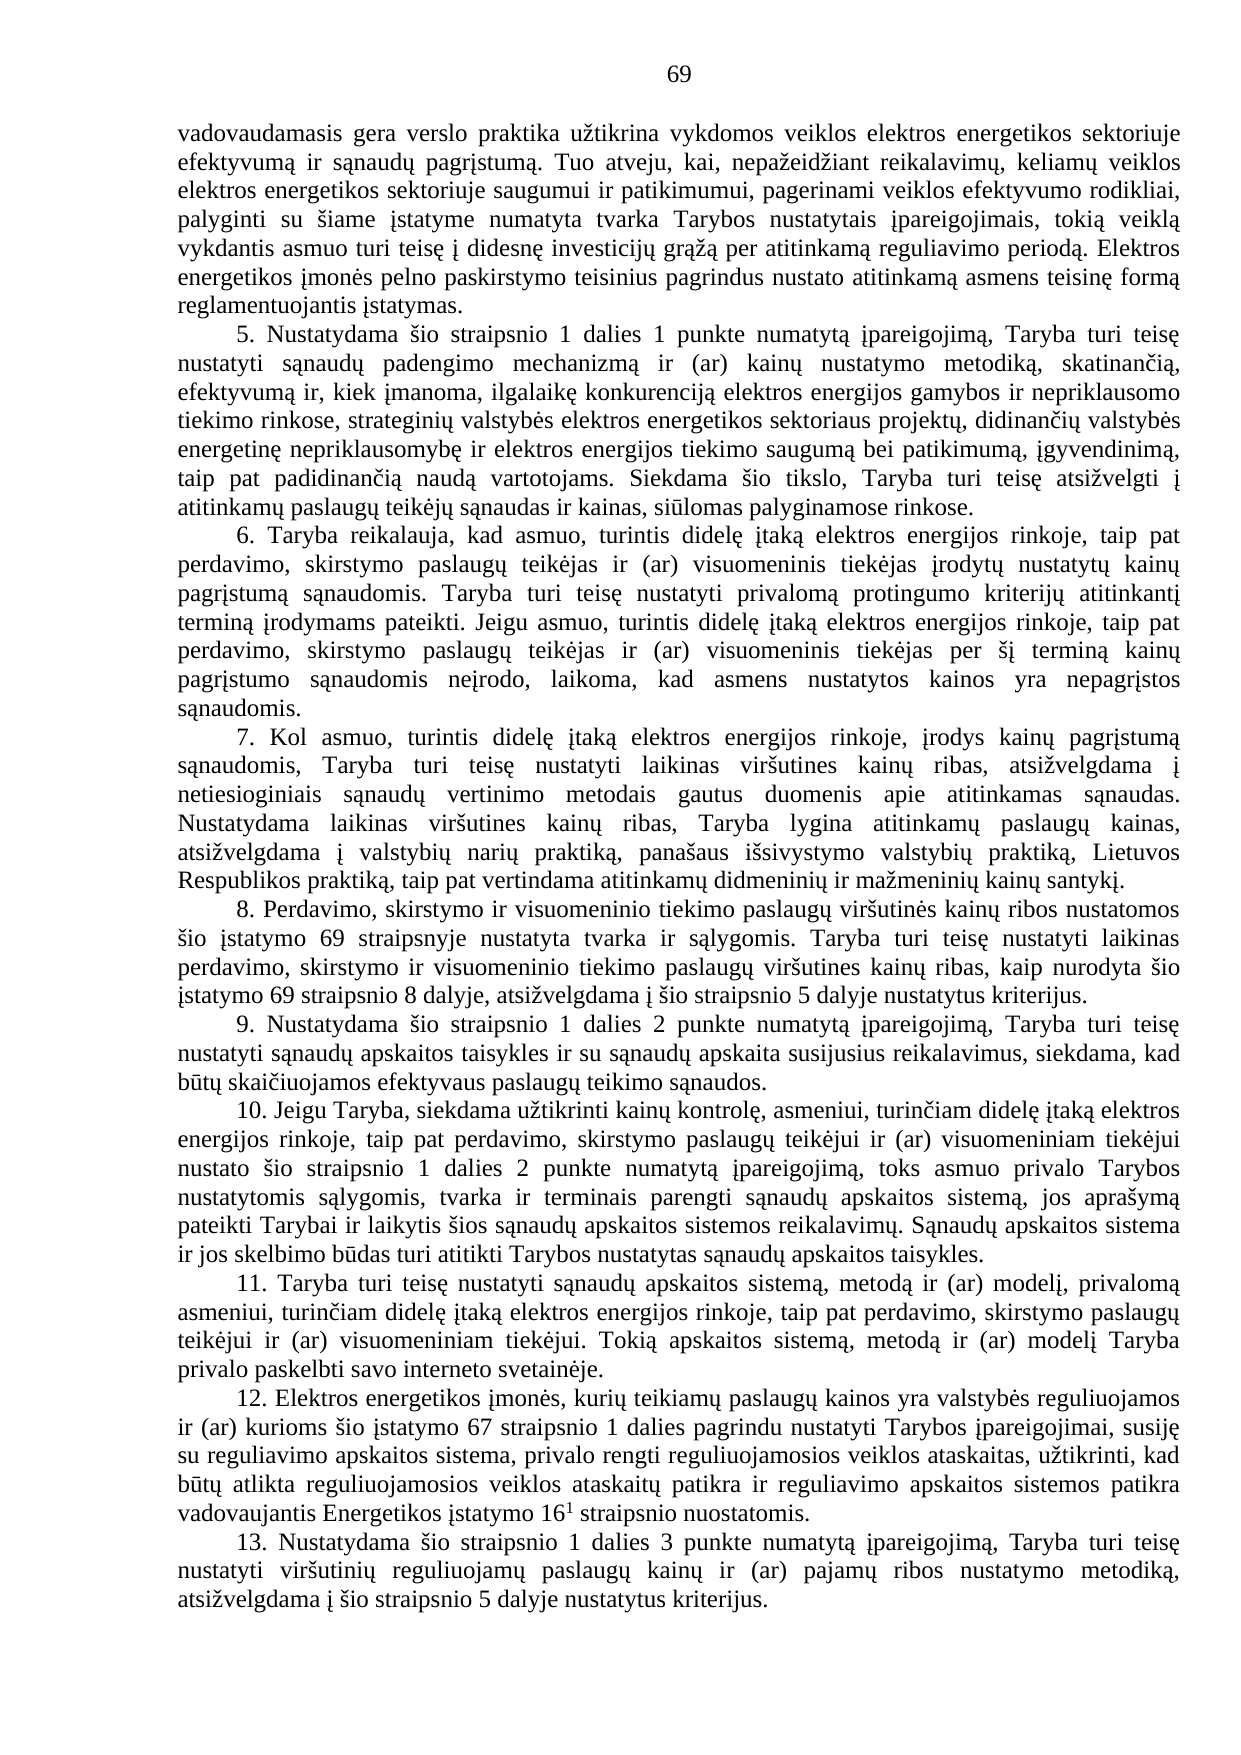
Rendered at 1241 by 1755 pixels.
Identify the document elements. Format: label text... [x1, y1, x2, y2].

text 9. Nustatydama šio straipsnio 1 dalies 2 punkte numatytą įpareigojimą, Taryba turi teisę nustatyti sąnaudų apskaitos taisykles ir su sąnaudų apskaita susijusius reikalavimus, siekdama, kad būtų skaičiuojamos efektyvaus paslaugų teikimo sąnaudos. [177, 1009, 1181, 1096]
text 13. Nustatydama šio straipsnio 1 dalies 3 punkte numatytą įpareigojimą, Taryba turi teisę nustatyti viršutinių reguliuojamų paslaugų kainų ir (ar) pajamų ribos nustatymo metodiką, atsižvelgdama į šio straipsnio 5 dalyje nustatytus kriterijus. [177, 1527, 1181, 1613]
text 7. Kol asmuo, turintis didelę įtaką elektros energijos rinkoje, įrodys kainų pagrįstumą sąnaudomis, Taryba turi teisę nustatyti laikinas viršutines kainų ribas, atsižvelgdama į netiesioginiais sąnaudų vertinimo metodais gautus duomenis apie atitinkamas sąnaudas. Nustatydama laikinas viršutines kainų ribas, Taryba lygina atitinkamų paslaugų kainas, atsižvelgdama į valstybių narių praktiką, panašaus išsivystymo valstybių praktiką, Lietuvos Respublikos praktiką, taip pat vertindama atitinkamų didmeninių ir mažmeninių kainų santykį. [177, 722, 1181, 894]
text 5. Nustatydama šio straipsnio 1 dalies 1 punkte numatytą įpareigojimą, Taryba turi teisę nustatyti sąnaudų padengimo mechanizmą ir (ar) kainų nustatymo metodiką, skatinančią, efektyvumą ir, kiek įmanoma, ilgalaikę konkurenciją elektros energijos gamybos ir nepriklausomo tiekimo rinkose, strateginių valstybės elektros energetikos sektoriaus projektų, didinančių valstybės energetinę nepriklausomybę ir elektros energijos tiekimo saugumą bei patikimumą, įgyvendinimą, taip pat padidinančią naudą vartotojams. Siekdama šio tikslo, Taryba turi teisę atsižvelgti į atitinkamų paslaugų teikėjų sąnaudas ir kainas, siūlomas palyginamose rinkose. [177, 319, 1181, 521]
text 6. Taryba reikalauja, kad asmuo, turintis didelę įtaką elektros energijos rinkoje, taip pat perdavimo, skirstymo paslaugų teikėjas ir (ar) visuomeninis tiekėjas įrodytų nustatytų kainų pagrįstumą sąnaudomis. Taryba turi teisę nustatyti privalomą protingumo kriterijų atitinkantį terminą įrodymams pateikti. Jeigu asmuo, turintis didelę įtaką elektros energijos rinkoje, taip pat perdavimo, skirstymo paslaugų teikėjas ir (ar) visuomeninis tiekėjas per šį terminą kainų pagrįstumo sąnaudomis neįrodo, laikoma, kad asmens nustatytos kainos yra nepagrįstos sąnaudomis. [177, 521, 1181, 722]
text 12. Elektros energetikos įmonės, kurių teikiamų paslaugų kainos yra valstybės reguliuojamos ir (ar) kurioms šio įstatymo 67 straipsnio 1 dalies pagrindu nustatyti Tarybos įpareigojimai, susiję su reguliavimo apskaitos sistema, privalo rengti reguliuojamosios veiklos ataskaitas, užtikrinti, kad būtų atlikta reguliuojamosios veiklos ataskaitų patikra ir reguliavimo apskaitos sistemos patikra vadovaujantis Energetikos įstatymo 161 straipsnio nuostatomis. [177, 1383, 1181, 1527]
text 10. Jeigu Taryba, siekdama užtikrinti kainų kontrolę, asmeniui, turinčiam didelę įtaką elektros energijos rinkoje, taip pat perdavimo, skirstymo paslaugų teikėjui ir (ar) visuomeniniam tiekėjui nustato šio straipsnio 1 dalies 2 punkte numatytą įpareigojimą, toks asmuo privalo Tarybos nustatytomis sąlygomis, tvarka ir terminais parengti sąnaudų apskaitos sistemą, jos aprašymą pateikti Tarybai ir laikytis šios sąnaudų apskaitos sistemos reikalavimų. Sąnaudų apskaitos sistema ir jos skelbimo būdas turi atitikti Tarybos nustatytas sąnaudų apskaitos taisykles. [177, 1096, 1181, 1268]
text 11. Taryba turi teisę nustatyti sąnaudų apskaitos sistemą, metodą ir (ar) modelį, privalomą asmeniui, turinčiam didelę įtaką elektros energijos rinkoje, taip pat perdavimo, skirstymo paslaugų teikėjui ir (ar) visuomeniniam tiekėjui. Tokią apskaitos sistemą, metodą ir (ar) modelį Taryba privalo paskelbti savo interneto svetainėje. [177, 1268, 1181, 1383]
text vadovaudamasis gera verslo praktika užtikrina vykdomos veiklos elektros energetikos sektoriuje efektyvumą ir sąnaudų pagrįstumą. Tuo atveju, kai, nepažeidžiant reikalavimų, keliamų veiklos elektros energetikos sektoriuje saugumui ir patikimumui, pagerinami veiklos efektyvumo rodikliai, palyginti su šiame įstatyme numatyta tvarka Tarybos nustatytais įpareigojimais, tokią veiklą vykdantis asmuo turi teisę į didesnę investicijų grąžą per atitinkamą reguliavimo periodą. Elektros energetikos įmonės pelno paskirstymo teisinius pagrindus nustato atitinkamą asmens teisinę formą reglamentuojantis įstatymas. [177, 118, 1181, 319]
text 8. Perdavimo, skirstymo ir visuomeninio tiekimo paslaugų viršutinės kainų ribos nustatomos šio įstatymo 69 straipsnyje nustatyta tvarka ir sąlygomis. Taryba turi teisę nustatyti laikinas perdavimo, skirstymo ir visuomeninio tiekimo paslaugų viršutines kainų ribas, kaip nurodyta šio įstatymo 69 straipsnio 8 dalyje, atsižvelgdama į šio straipsnio 5 dalyje nustatytus kriterijus. [177, 894, 1181, 1009]
